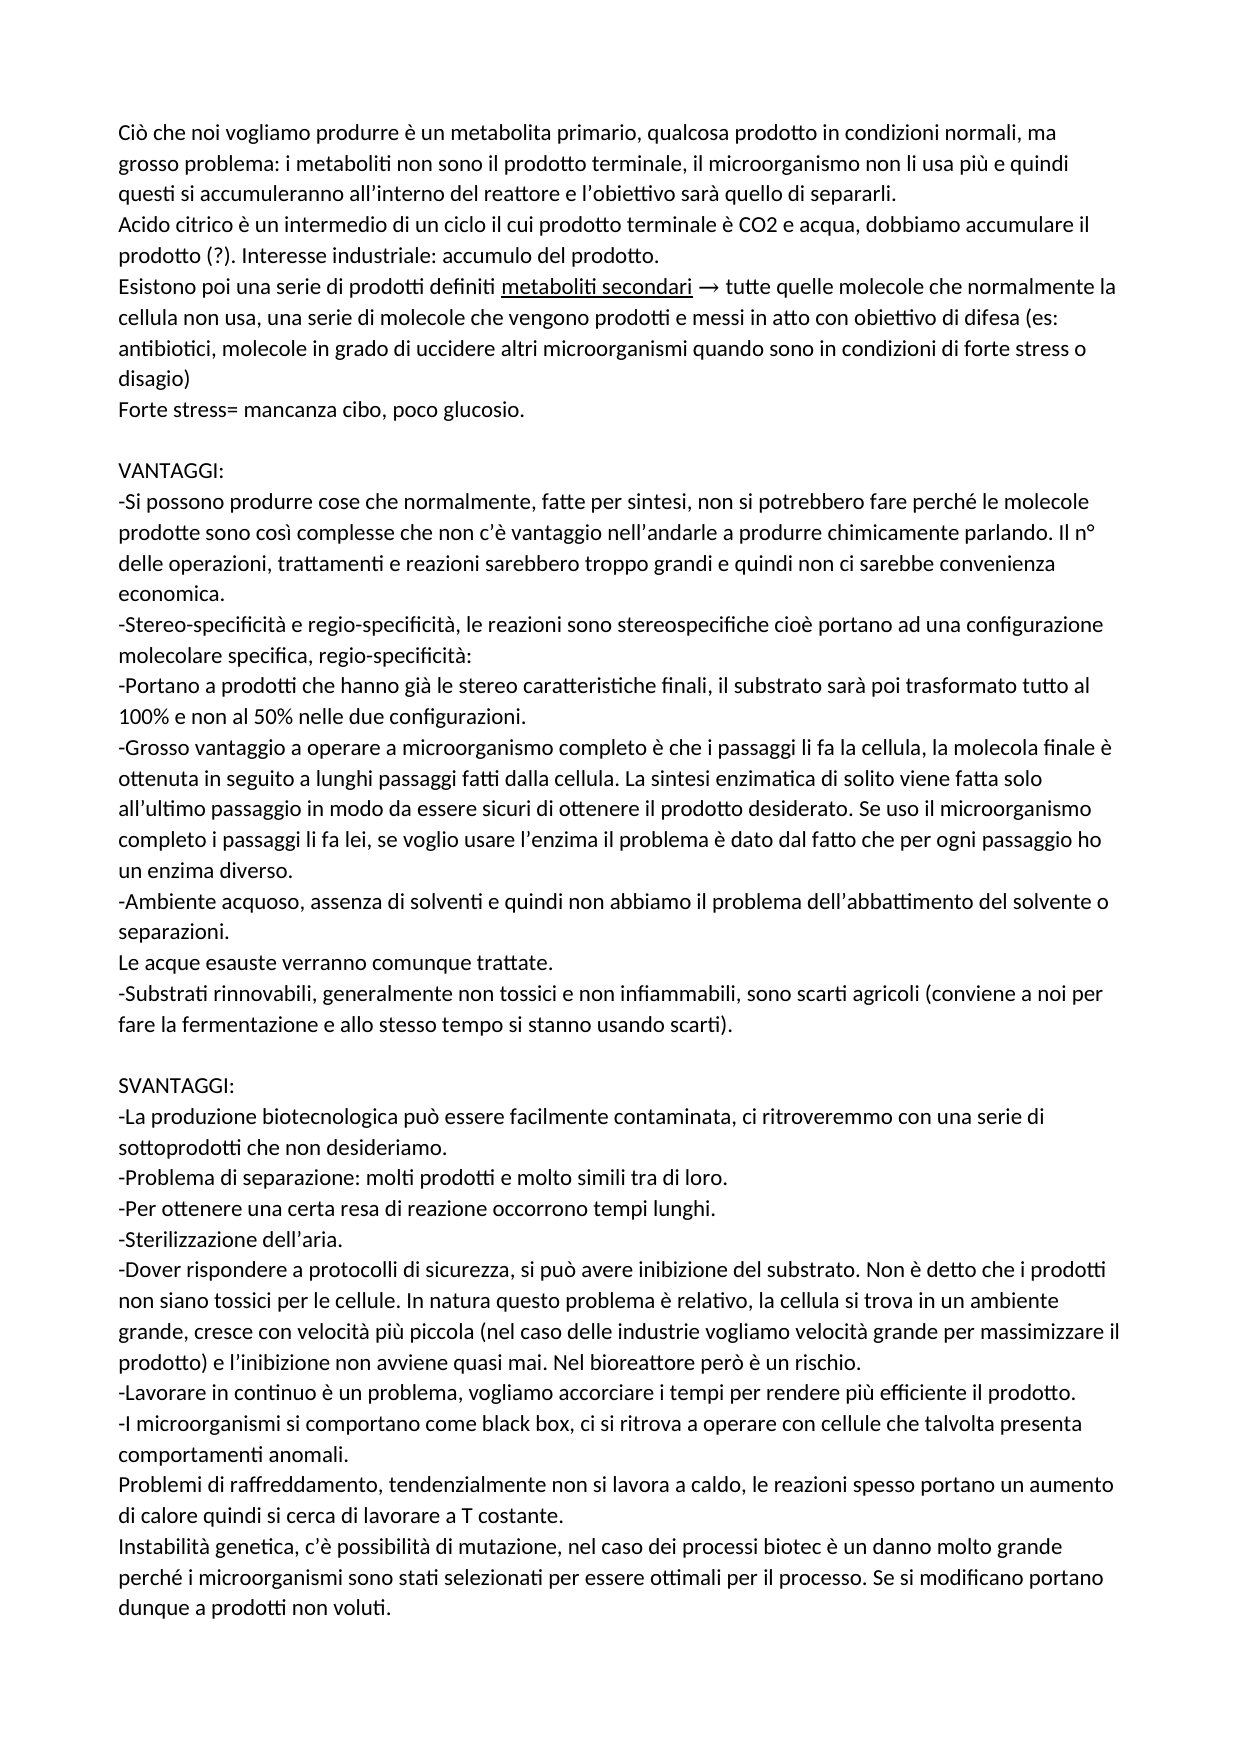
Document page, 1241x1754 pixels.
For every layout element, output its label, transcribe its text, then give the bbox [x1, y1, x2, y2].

text Ciò che noi vogliamo produrre è un metabolita primario, qualcosa prodotto in condizioni normali, ma grosso problema: i metaboliti non sono il prodotto terminale, il microorganismo non li usa più e quindi questi si accumuleranno all’interno del reattore e l’obiettivo sarà quello di separarli. Acido citrico è un intermedio di un ciclo il cui prodotto terminale è CO2 e acqua, dobbiamo accumulare il prodotto (?). Interesse industriale: accumulo del prodotto. Esistono poi una serie di prodotti definiti metaboliti secondari → tutte quelle molecole che normalmente la cellula non usa, una serie di molecole che vengono prodotti e messi in atto con obiettivo di difesa (es: antibiotici, molecole in grado di uccidere altri microorganismi quando sono in condizioni di forte stress o disagio) Forte stress= mancanza cibo, poco glucosio. VANTAGGI: -Si possono produrre cose che normalmente, fatte per sintesi, non si potrebbero fare perché le molecole prodotte sono così complesse che non c’è vantaggio nell’andarle a produrre chimicamente parlando. Il n° delle operazioni, trattamenti e reazioni sarebbero troppo grandi e quindi non ci sarebbe convenienza economica. -Stereo-specificità e regio-specificità, le reazioni sono stereospecifiche cioè portano ad una configurazione molecolare specifica, regio-specificità: -Portano a prodotti che hanno già le stereo caratteristiche finali, il substrato sarà poi trasformato tutto al 100% e non al 50% nelle due configurazioni. -Grosso vantaggio a operare a microorganismo completo è che i passaggi li fa la cellula, la molecola finale è ottenuta in seguito a lunghi passaggi fatti dalla cellula. La sintesi enzimatica di solito viene fatta solo all’ultimo passaggio in modo da essere sicuri di ottenere il prodotto desiderato. Se uso il microorganismo completo i passaggi li fa lei, se voglio usare l’enzima il problema è dato dal fatto che per ogni passaggio ho un enzima diverso. -Ambiente acquoso, assenza di solventi e quindi non abbiamo il problema dell’abbattimento del solvente o separazioni. Le acque esauste verranno comunque trattate. -Substrati rinnovabili, generalmente non tossici e non infiammabili, sono scarti agricoli (conviene a noi per fare la fermentazione e allo stesso tempo si stanno usando scarti). SVANTAGGI: -La produzione biotecnologica può essere facilmente contaminata, ci ritroveremmo con una serie di sottoprodotti che non desideriamo. -Problema di separazione: molti prodotti e molto simili tra di loro. -Per ottenere una certa resa di reazione occorrono tempi lunghi. -Sterilizzazione dell’aria. -Dover rispondere a protocolli di sicurezza, si può avere inibizione del substrato. Non è detto che i prodotti non siano tossici per le cellule. In natura questo problema è relativo, la cellula si trova in un ambiente grande, cresce con velocità più piccola (nel caso delle industrie vogliamo velocità grande per massimizzare il prodotto) e l’inibizione non avviene quasi mai. Nel bioreattore però è un rischio. -Lavorare in continuo è un problema, vogliamo accorciare i tempi per rendere più efficiente il prodotto. -I microorganismi si comportano come black box, ci si ritrova a operare con cellule che talvolta presenta comportamenti anomali. Problemi di raffreddamento, tendenzialmente non si lavora a caldo, le reazioni spesso portano un aumento di calore quindi si cerca di lavorare a T costante. Instabilità genetica, c’è possibilità di mutazione, nel caso dei processi biotec è un danno molto grande perché i microorganismi sono stati selezionati per essere ottimali per il processo. Se si modificano portano dunque a prodotti non voluti. [118, 118, 1122, 1622]
